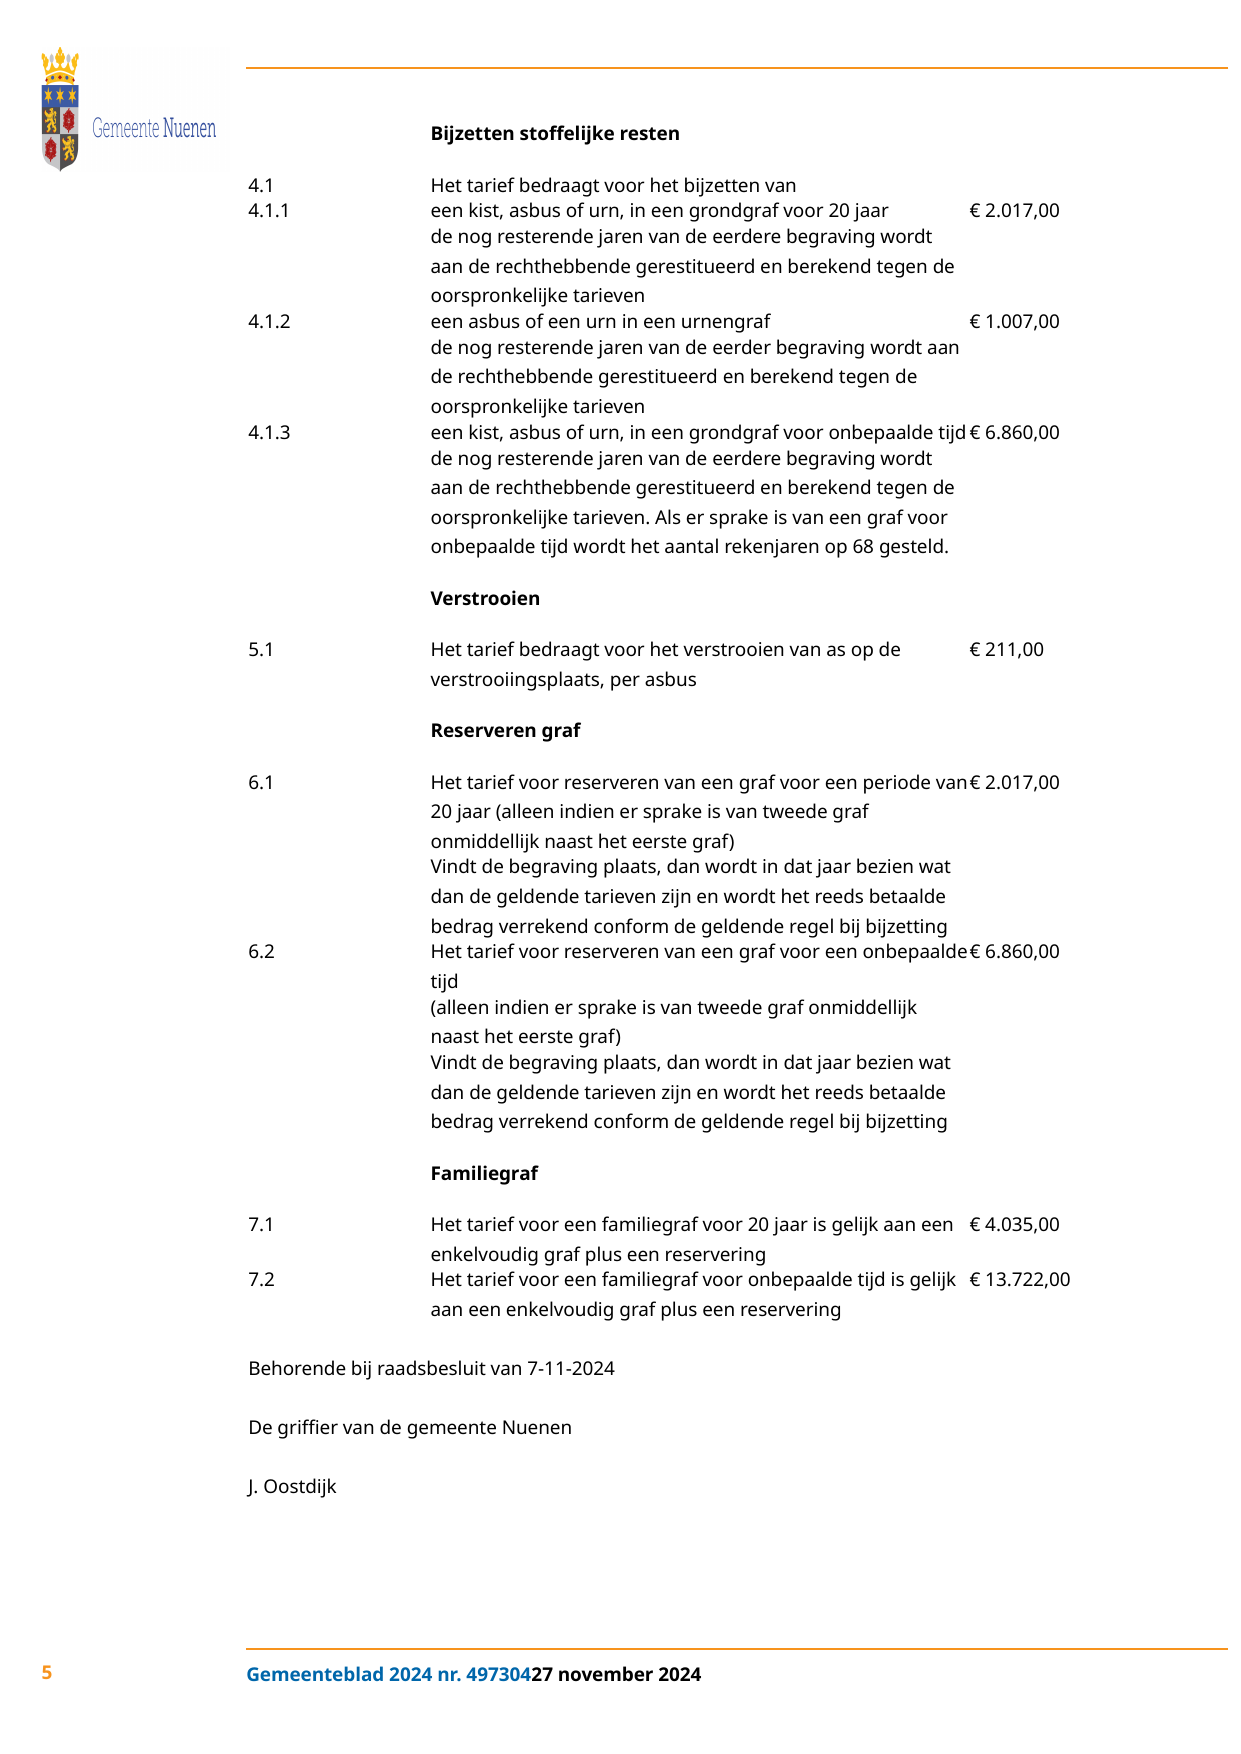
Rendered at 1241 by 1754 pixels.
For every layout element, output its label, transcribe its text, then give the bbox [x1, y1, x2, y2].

table_cell 6.1 [248, 769, 430, 854]
table_cell [430, 692, 969, 717]
table_cell [969, 172, 1152, 198]
table_cell € 2.017,00 [969, 198, 1152, 223]
table_cell [248, 743, 430, 769]
table_cell Vindt de begraving plaats, dan wordt in dat jaar bezien wat dan de geldende tarieven zijn en wordt het reeds betaalde bedrag verrekend conform de geldende regel bij bijzetting [430, 854, 969, 939]
table_cell Verstrooien [430, 585, 969, 611]
table_cell € 6.860,00 [969, 419, 1152, 445]
table_cell [430, 95, 969, 121]
table_cell [430, 743, 969, 769]
table_cell 7.2 [248, 1267, 430, 1322]
table_cell 4.1.2 [248, 308, 430, 334]
table_cell (alleen indien er sprake is van tweede graf onmiddellijk naast het eerste graf) [430, 994, 969, 1049]
table_cell [248, 718, 430, 743]
table_cell Het tarief voor een familiegraf voor 20 jaar is gelijk aan een enkelvoudig graf plus een reservering [430, 1211, 969, 1267]
table_cell [248, 334, 430, 419]
table_cell de nog resterende jaren van de eerder begraving wordt aan de rechthebbende gerestitueerd en berekend tegen de oorspronkelijke tarieven [430, 334, 969, 419]
table_cell [248, 854, 430, 939]
table_cell Het tarief voor een familiegraf voor onbepaalde tijd is gelijk aan een enkelvoudig graf plus een reservering [430, 1267, 969, 1322]
table_cell [248, 121, 430, 146]
table_cell [969, 146, 1152, 172]
table_cell [248, 1186, 430, 1211]
table_cell [969, 1134, 1152, 1160]
table_cell Het tarief voor reserveren van een graf voor een onbepaalde tijd [430, 939, 969, 994]
table_cell [248, 1160, 430, 1186]
table_cell [969, 994, 1152, 1049]
table_cell [969, 334, 1152, 419]
table_cell een kist, asbus of urn, in een grondgraf voor onbepaalde tijd [430, 419, 969, 445]
text Behorende bij raadsbesluit van 7-11-2024 [248, 1355, 1152, 1381]
text De griffier van de gemeente Nuenen [248, 1414, 1152, 1440]
table_cell de nog resterende jaren van de eerdere begraving wordt aan de rechthebbende gerestitueerd en berekend tegen de oorspronkelijke tarieven. Als er sprake is van een graf voor onbepaalde tijd wordt het aantal rekenjaren op 68 gesteld. [430, 445, 969, 559]
table_cell [969, 1049, 1152, 1134]
table_cell € 211,00 [969, 636, 1152, 692]
table_cell 4.1.1 [248, 198, 430, 223]
table_cell [430, 146, 969, 172]
table_cell [430, 559, 969, 585]
table_cell 6.2 [248, 939, 430, 994]
table_cell [969, 1186, 1152, 1211]
table_cell [969, 445, 1152, 559]
table_cell Het tarief bedraagt voor het bijzetten van [430, 172, 969, 198]
table_cell [969, 1160, 1152, 1186]
table_cell een asbus of een urn in een urnengraf [430, 308, 969, 334]
table_cell [248, 994, 430, 1049]
table_cell [969, 718, 1152, 743]
table_cell een kist, asbus of urn, in een grondgraf voor 20 jaar [430, 198, 969, 223]
table_cell Bijzetten stoffelijke resten [430, 121, 969, 146]
table_cell [430, 611, 969, 636]
table_cell [248, 1049, 430, 1134]
table_cell € 13.722,00 [969, 1267, 1152, 1322]
table_cell Familiegraf [430, 1160, 969, 1186]
table_cell [969, 611, 1152, 636]
table_cell 4.1.3 [248, 419, 430, 445]
table_cell [248, 611, 430, 636]
table_cell [969, 559, 1152, 585]
text J. Oostdijk [248, 1473, 1152, 1499]
table_cell Het tarief voor reserveren van een graf voor een periode van 20 jaar (alleen indien er sprake is van tweede graf onmiddellijk naast het eerste graf) [430, 769, 969, 854]
table_cell [969, 585, 1152, 611]
table_cell [248, 146, 430, 172]
table_cell [969, 224, 1152, 308]
table_cell € 2.017,00 [969, 769, 1152, 854]
table_cell [248, 692, 430, 717]
table_cell Vindt de begraving plaats, dan wordt in dat jaar bezien wat dan de geldende tarieven zijn en wordt het reeds betaalde bedrag verrekend conform de geldende regel bij bijzetting [430, 1049, 969, 1134]
table_cell Reserveren graf [430, 718, 969, 743]
table_cell € 4.035,00 [969, 1211, 1152, 1267]
table_cell [969, 854, 1152, 939]
table_cell [430, 1186, 969, 1211]
table_cell Het tarief bedraagt voor het verstrooien van as op de verstrooiingsplaats, per asbus [430, 636, 969, 692]
table_cell [248, 445, 430, 559]
table_cell € 6.860,00 [969, 939, 1152, 994]
table_cell [248, 224, 430, 308]
table_cell 4.1 [248, 172, 430, 198]
table_cell de nog resterende jaren van de eerdere begraving wordt aan de rechthebbende gerestitueerd en berekend tegen de oorspronkelijke tarieven [430, 224, 969, 308]
table_cell [430, 1134, 969, 1160]
table_cell [248, 1134, 430, 1160]
table_cell [969, 743, 1152, 769]
picture [41, 47, 231, 172]
table_cell € 1.007,00 [969, 308, 1152, 334]
table_cell 7.1 [248, 1211, 430, 1267]
table_cell [248, 585, 430, 611]
table_cell [248, 559, 430, 585]
table_cell 5.1 [248, 636, 430, 692]
table_cell [969, 692, 1152, 717]
table_cell [969, 121, 1152, 146]
table_cell [248, 95, 430, 121]
table_cell [969, 95, 1152, 121]
